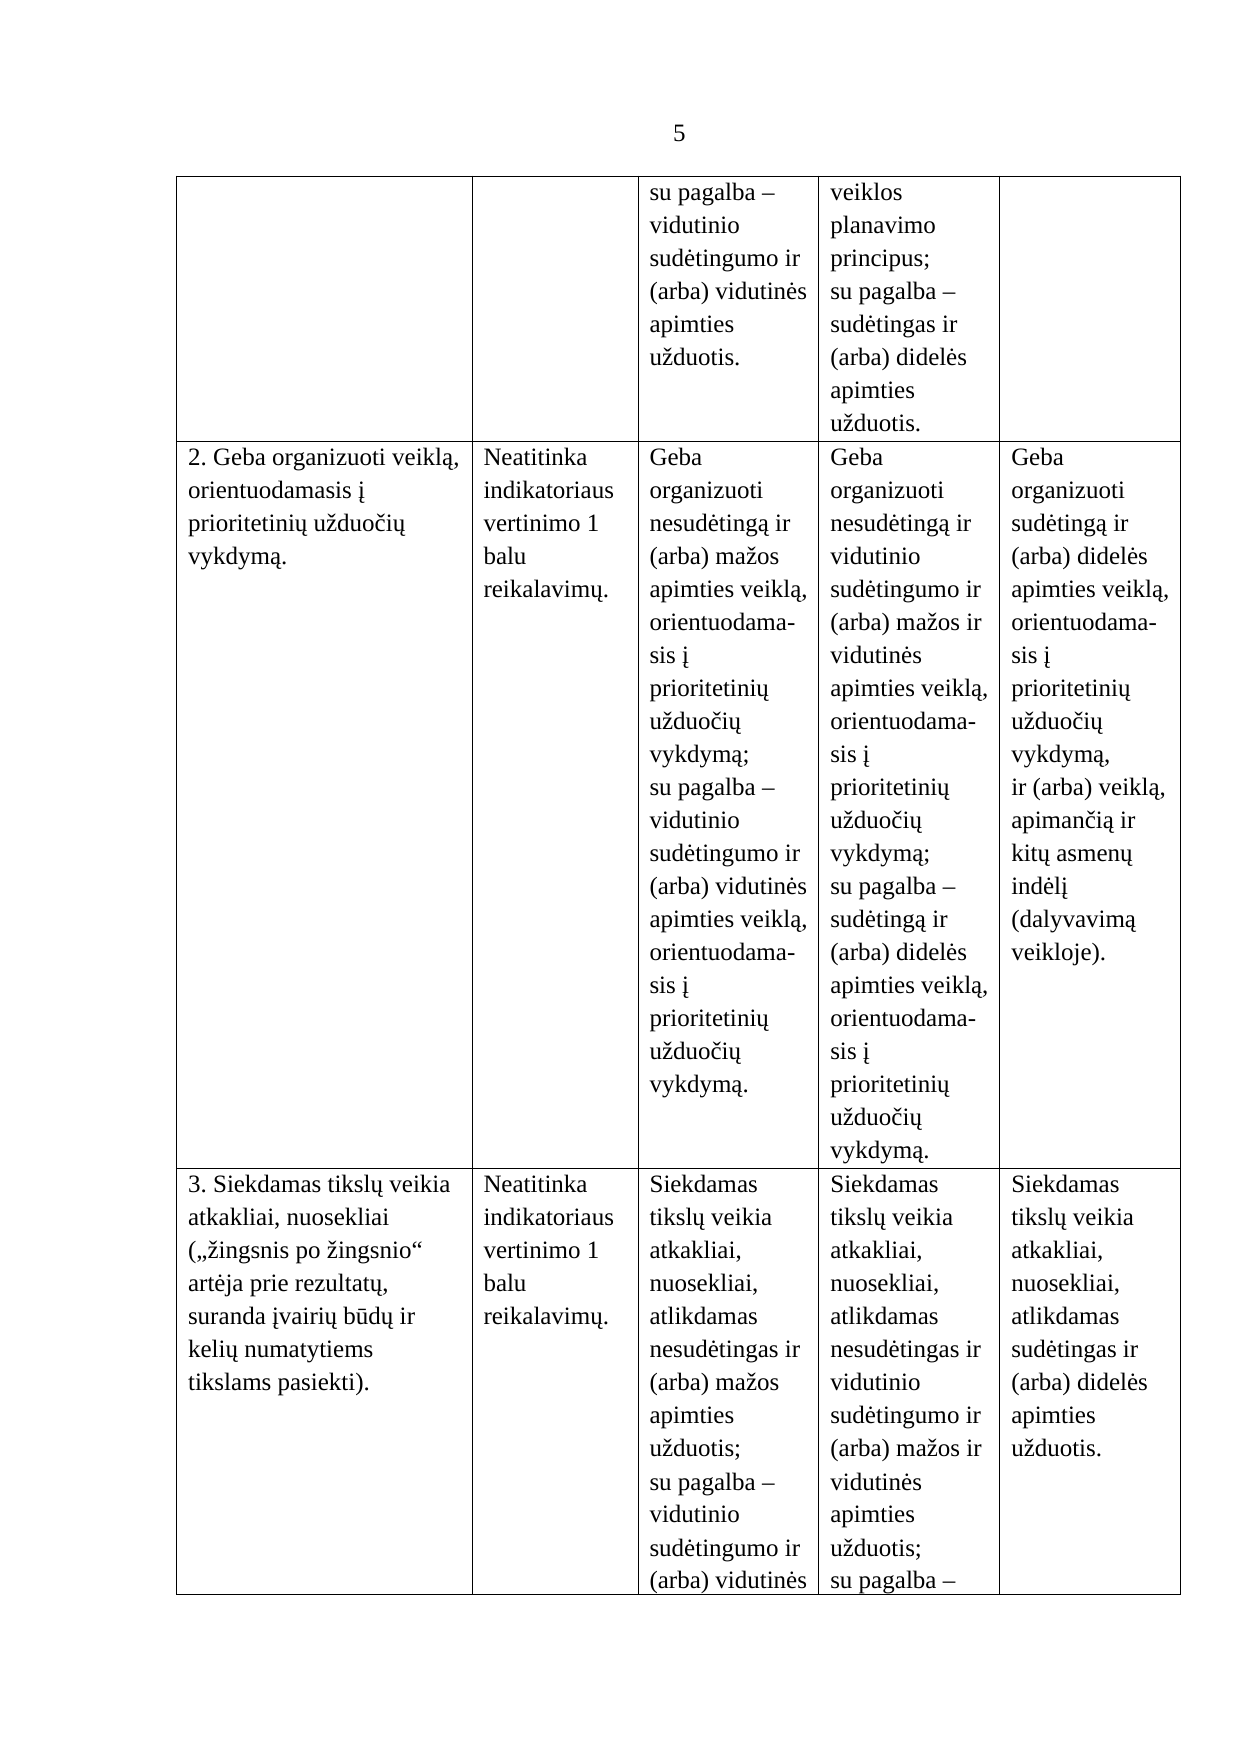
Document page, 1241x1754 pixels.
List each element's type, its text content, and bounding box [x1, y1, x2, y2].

table_cell Neatitinka indikatoriaus vertinimo 1 balu reikalavimų. [473, 1169, 638, 1594]
table_cell Geba organizuoti nesudėtingą ir vidutinio sudėtingumo ir (arba) mažos ir vidutinės apimties veiklą, orientuodama-sis į prioritetinių užduočių vykdymą; su pagalba – sudėtingą ir (arba) didelės apimties veiklą, orientuodama-sis į prioritetinių užduočių vykdymą. [819, 442, 999, 1168]
table_cell veiklos planavimo principus; su pagalba – sudėtingas ir (arba) didelės apimties užduotis. [819, 177, 999, 441]
table_cell su pagalba – vidutinio sudėtingumo ir (arba) vidutinės apimties užduotis. [639, 177, 818, 441]
table_cell [177, 177, 472, 441]
table_cell Geba organizuoti sudėtingą ir (arba) didelės apimties veiklą, orientuodama-sis į prioritetinių užduočių vykdymą, ir (arba) veiklą, apimančią ir kitų asmenų indėlį (dalyvavimą veikloje). [1000, 442, 1180, 1168]
table_cell Siekdamas tikslų veikia atkakliai, nuosekliai, atlikdamas sudėtingas ir (arba) didelės apimties užduotis. [1000, 1169, 1180, 1594]
table_cell 2. Geba organizuoti veiklą, orientuodamasis į prioritetinių užduočių vykdymą. [177, 442, 472, 1168]
table_cell [1000, 177, 1180, 441]
table_cell [473, 177, 638, 441]
table_cell Geba organizuoti nesudėtingą ir (arba) mažos apimties veiklą, orientuodama-sis į prioritetinių užduočių vykdymą; su pagalba – vidutinio sudėtingumo ir (arba) vidutinės apimties veiklą, orientuodama-sis į prioritetinių užduočių vykdymą. [639, 442, 818, 1168]
table_cell Neatitinka indikatoriaus vertinimo 1 balu reikalavimų. [473, 442, 638, 1168]
table_cell Siekdamas tikslų veikia atkakliai, nuosekliai, atlikdamas nesudėtingas ir (arba) mažos apimties užduotis; su pagalba – vidutinio sudėtingumo ir (arba) vidutinės [639, 1169, 818, 1594]
table_cell Siekdamas tikslų veikia atkakliai, nuosekliai, atlikdamas nesudėtingas ir vidutinio sudėtingumo ir (arba) mažos ir vidutinės apimties užduotis; su pagalba – [819, 1169, 999, 1594]
table_cell 3. Siekdamas tikslų veikia atkakliai, nuosekliai („žingsnis po žingsnio“ artėja prie rezultatų, suranda įvairių būdų ir kelių numatytiems tikslams pasiekti). [177, 1169, 472, 1594]
